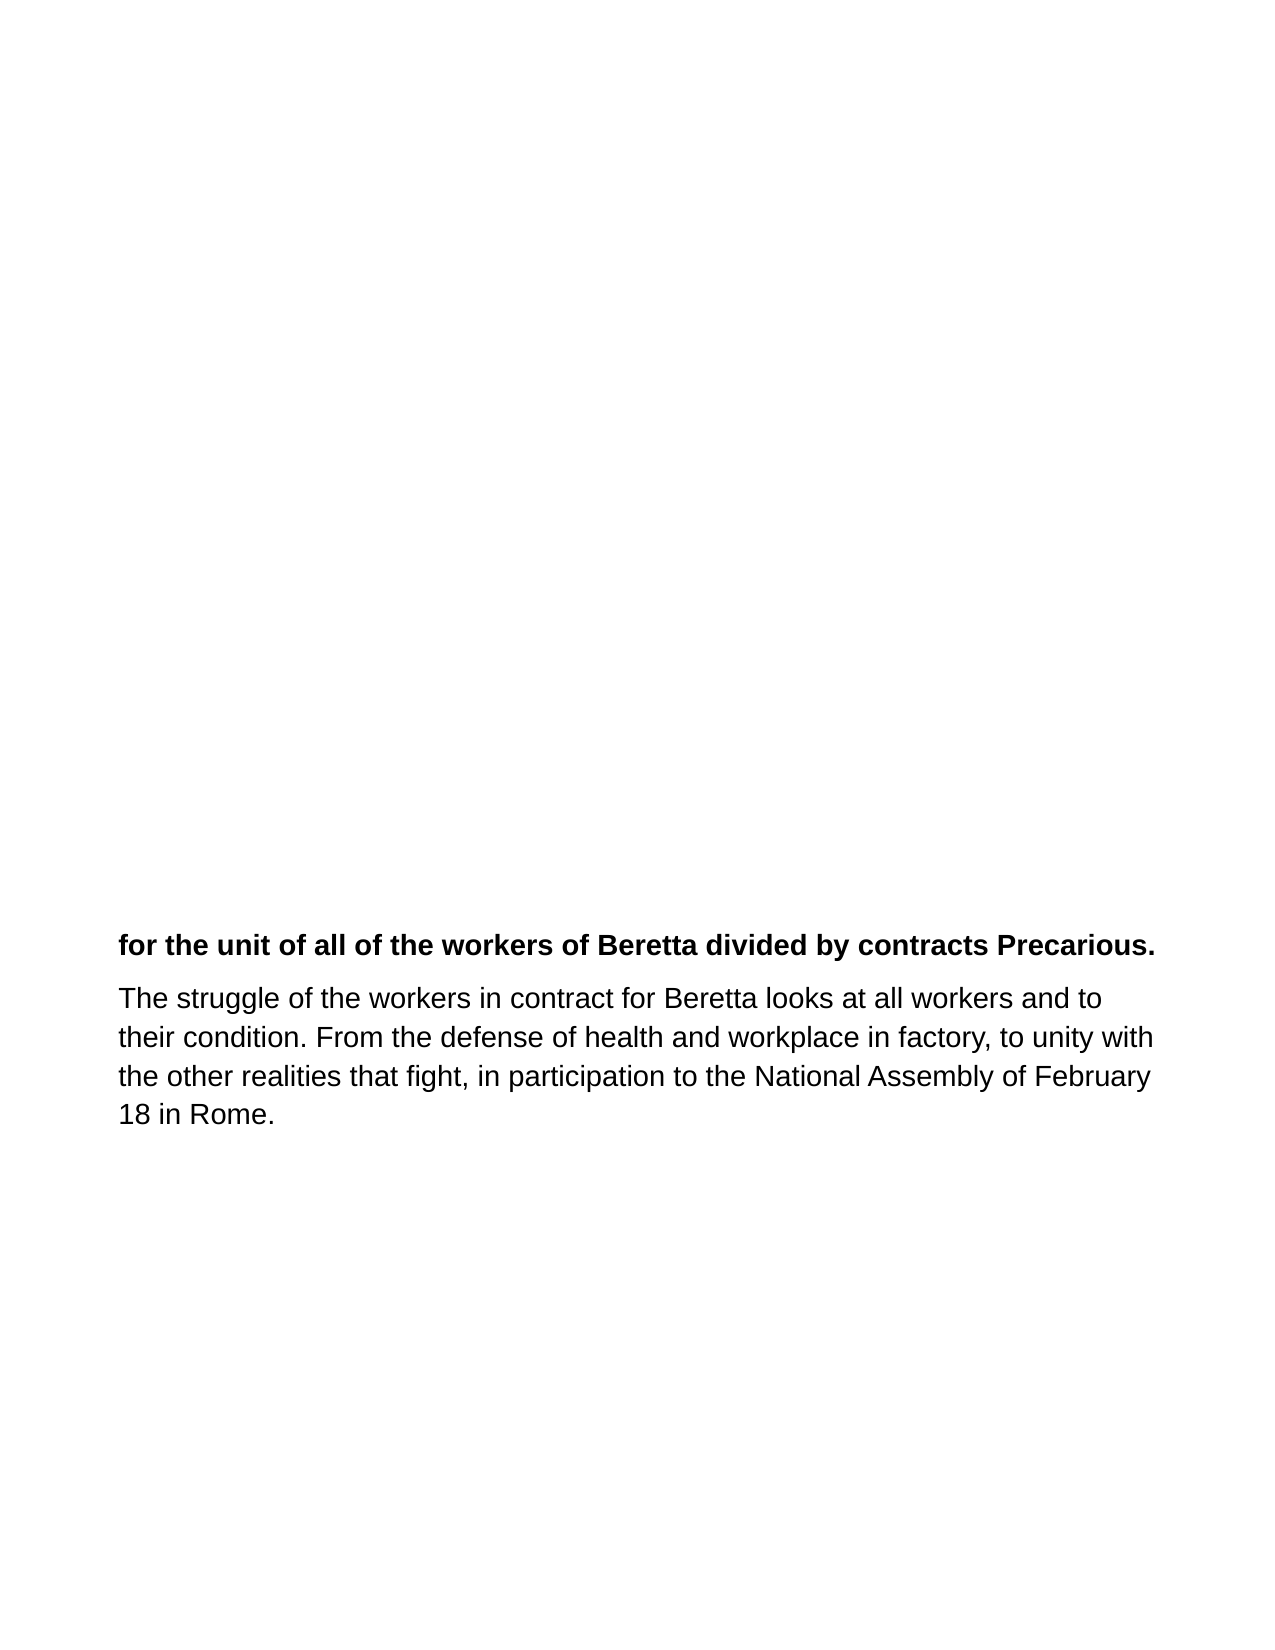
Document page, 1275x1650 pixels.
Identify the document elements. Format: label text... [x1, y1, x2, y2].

text The struggle of the workers in contract for Beretta looks at all workers and to their condition. From the defense of health and workplace in factory, to unity with the other realities that fight, in participation to the National Assembly of February 18 in Rome. [118, 982, 1157, 1131]
text for the unit of all of the workers of Beretta divided by contracts Precarious. [118, 118, 1157, 962]
